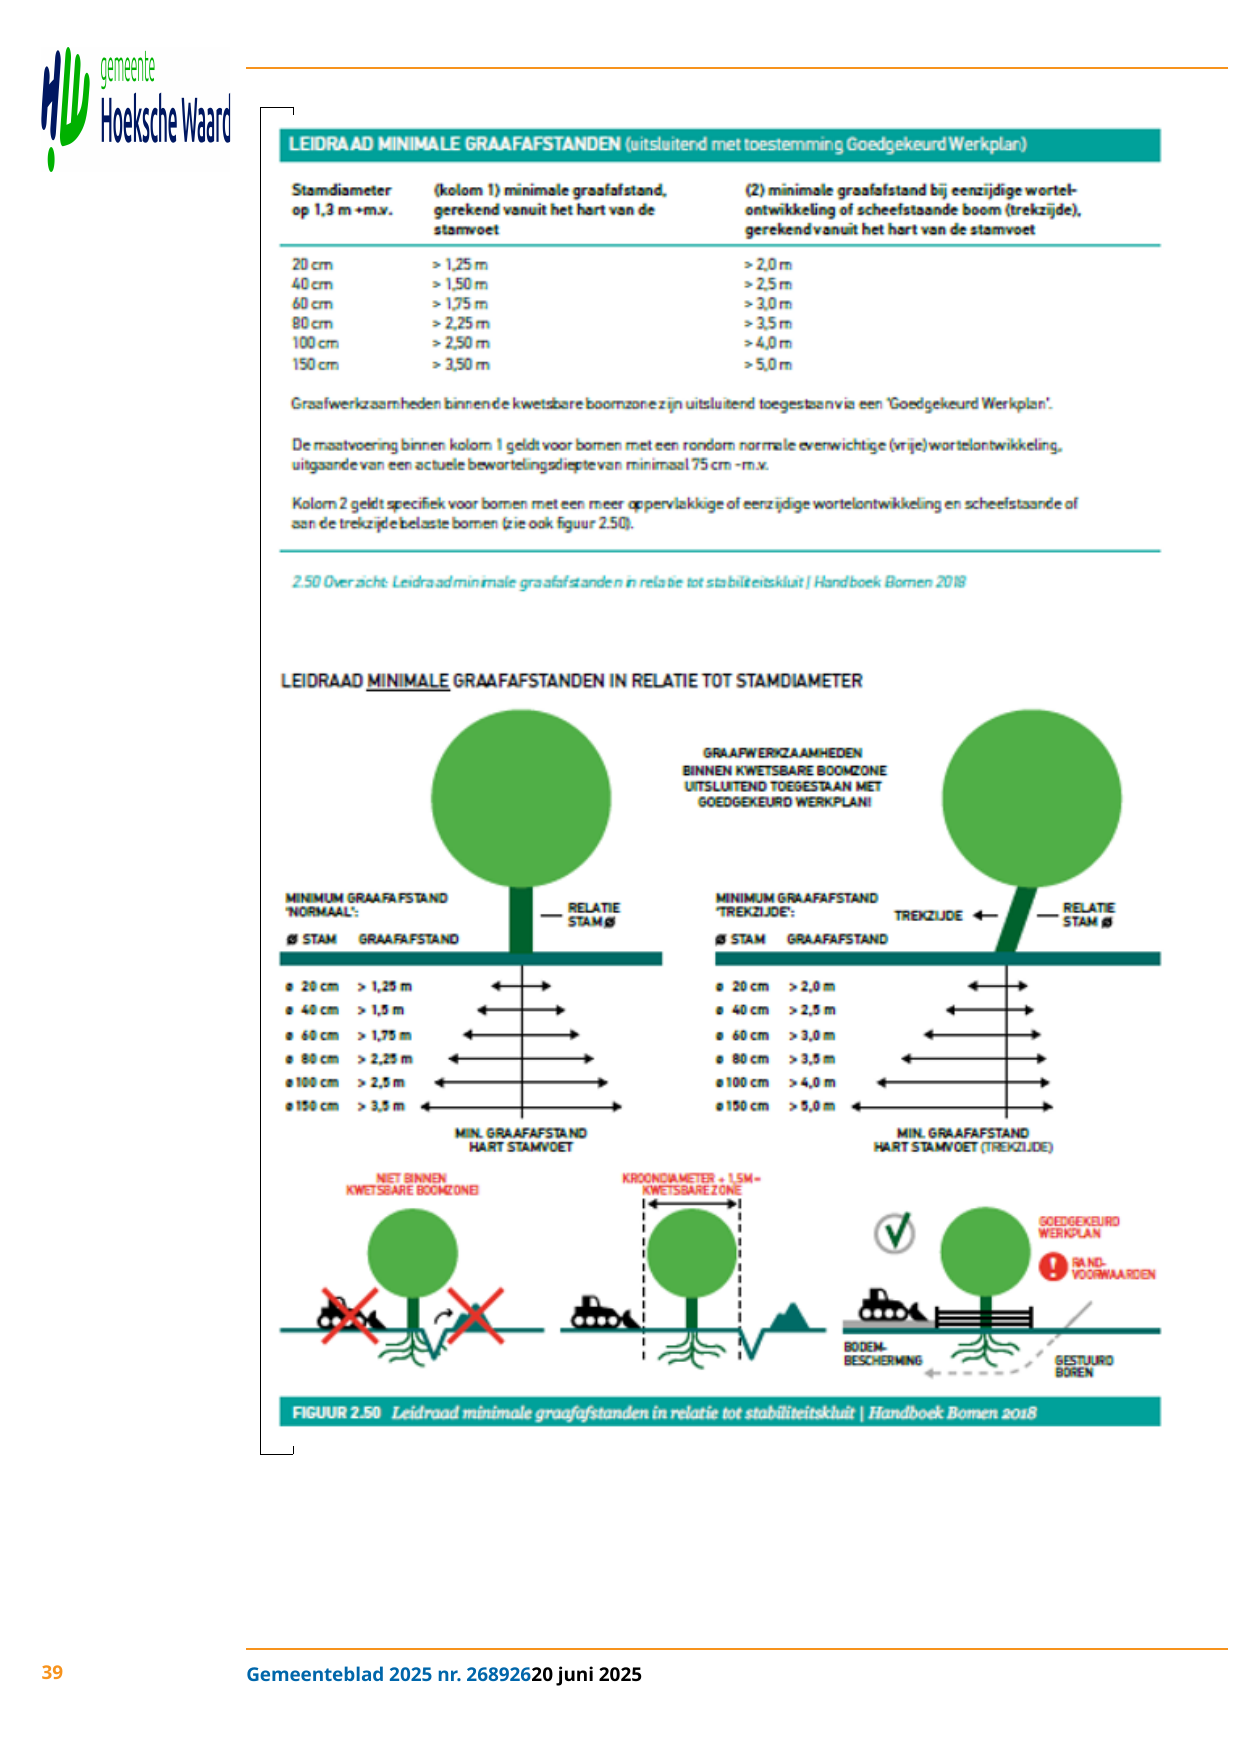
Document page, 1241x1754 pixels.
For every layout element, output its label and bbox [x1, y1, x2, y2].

picture [268, 115, 1173, 1446]
picture [41, 47, 231, 172]
